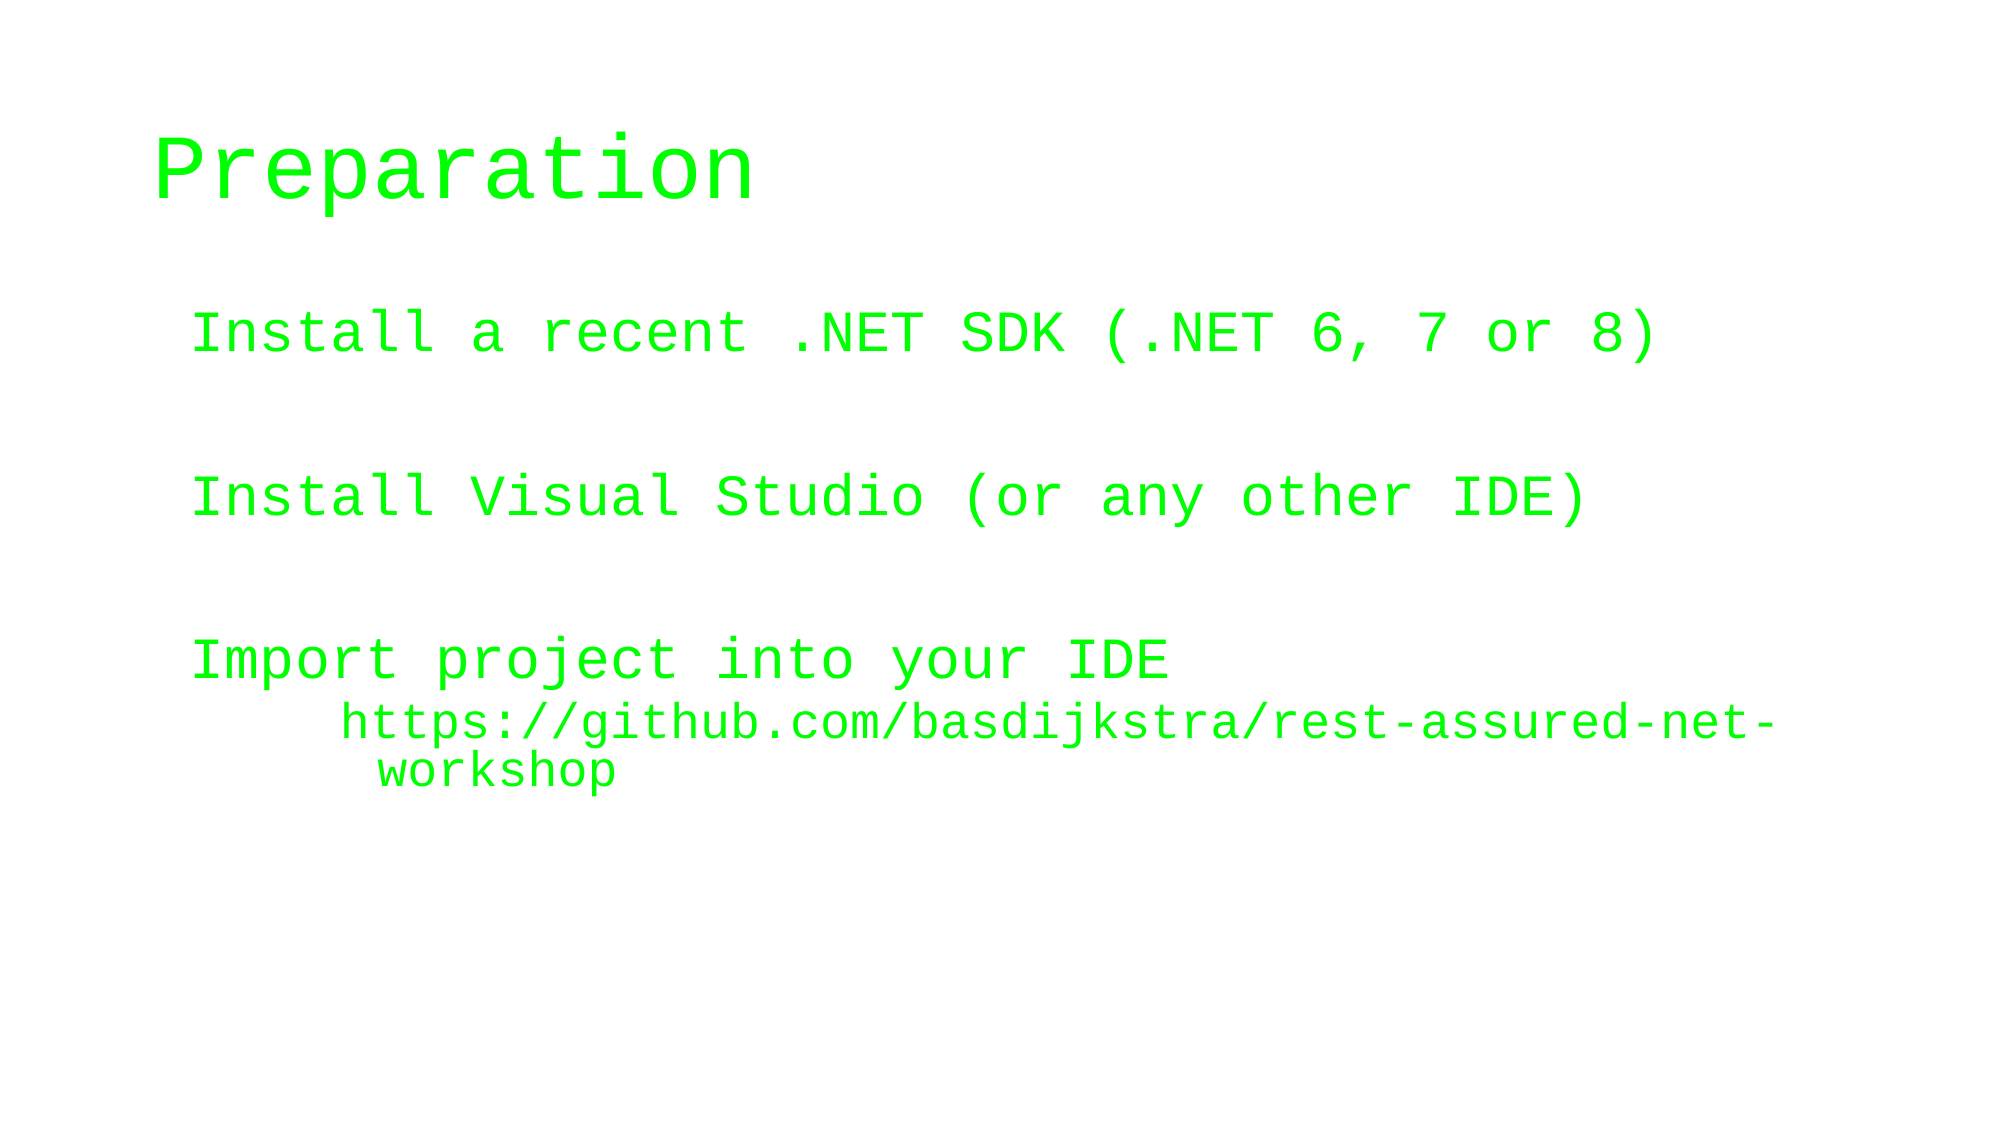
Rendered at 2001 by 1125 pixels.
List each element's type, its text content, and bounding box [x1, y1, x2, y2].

list Install a recent .NET SDK (.NET 6, 7 or 8) Install Visual Studio (or any other IDE) Import project into your IDE https://github.com/basdijkstra/rest-assured-net-workshop [137, 299, 1967, 1014]
title Preparation [137, 59, 1863, 278]
